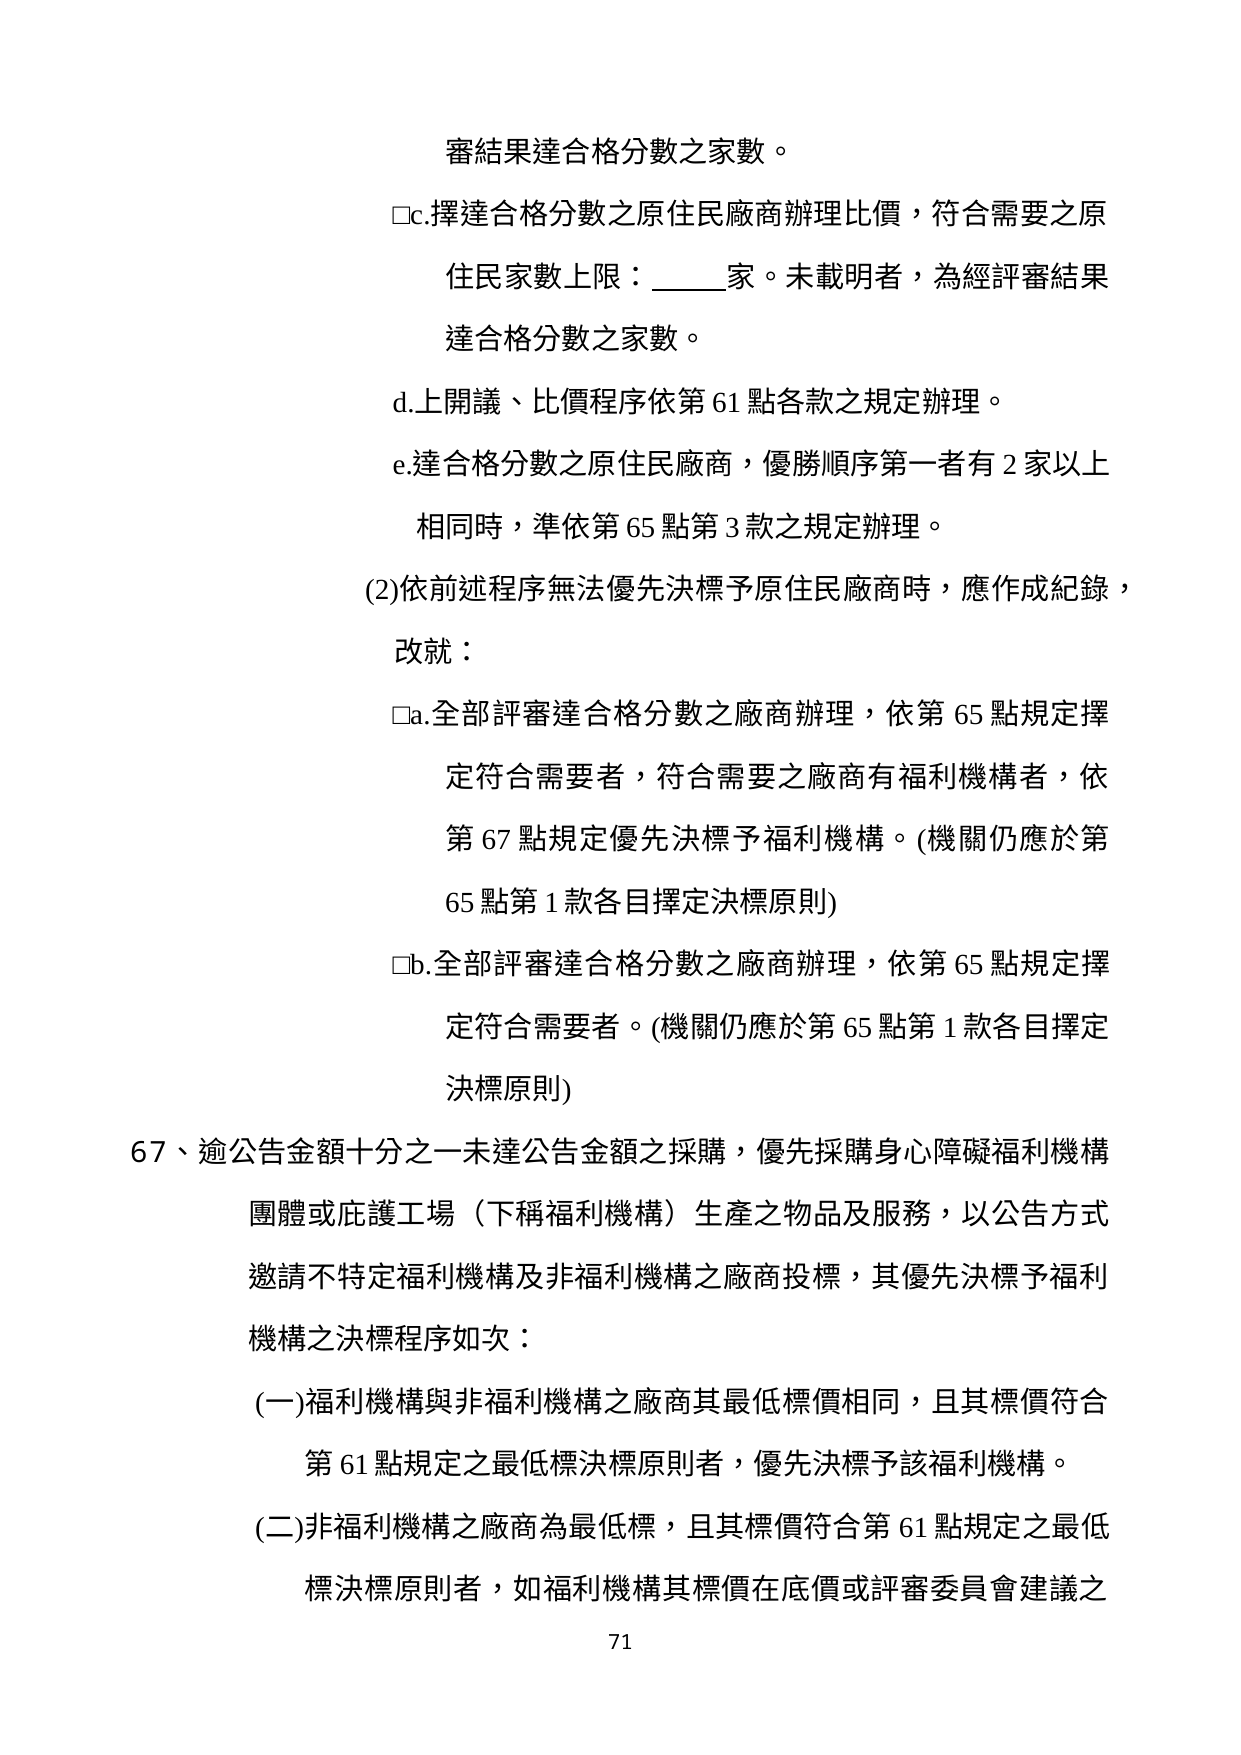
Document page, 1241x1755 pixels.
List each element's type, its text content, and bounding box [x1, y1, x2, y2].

text (二)非福利機構之廠商為最低標，且其標價符合第61點規定之最低標決標原則者，如福利機構其標價在底價或評審委員會建議之 [255, 1483, 1110, 1608]
text e.達合格分數之原住民廠商，優勝順序第一者有2家以上相同時，準依第65點第3款之規定辦理。 [392, 420, 1110, 545]
text □b.全部評審達合格分數之廠商辦理，依第65點規定擇定符合需要者。(機關仍應於第65點第1款各目擇定決標原則) [392, 920, 1110, 1108]
list 逾公告金額十分之一未達公告金額之採購，優先採購身心障礙福利機構團體或庇護工場（下稱福利機構）生產之物品及服務，以公告方式邀請不特定福利機構及非福利機構之廠商投標，其優先決標予福利機構之決標程序如次： [130, 1108, 1110, 1358]
text 審結果達合格分數之家數。 [392, 108, 1110, 170]
text □c.擇達合格分數之原住民廠商辦理比價，符合需要之原住民家數上限： 家。未載明者，為經評審結果達合格分數之家數。 [392, 170, 1110, 358]
text □a.全部評審達合格分數之廠商辦理，依第65點規定擇定符合需要者，符合需要之廠商有福利機構者，依第67點規定優先決標予福利機構。(機關仍應於第65點第1款各目擇定決標原則) [392, 670, 1110, 920]
text d.上開議、比價程序依第61點各款之規定辦理。 [130, 358, 1110, 420]
text (2)依前述程序無法優先決標予原住民廠商時，應作成紀錄，改就： [365, 545, 1110, 670]
text (一)福利機構與非福利機構之廠商其最低標價相同，且其標價符合第61點規定之最低標決標原則者，優先決標予該福利機構。 [255, 1358, 1110, 1483]
